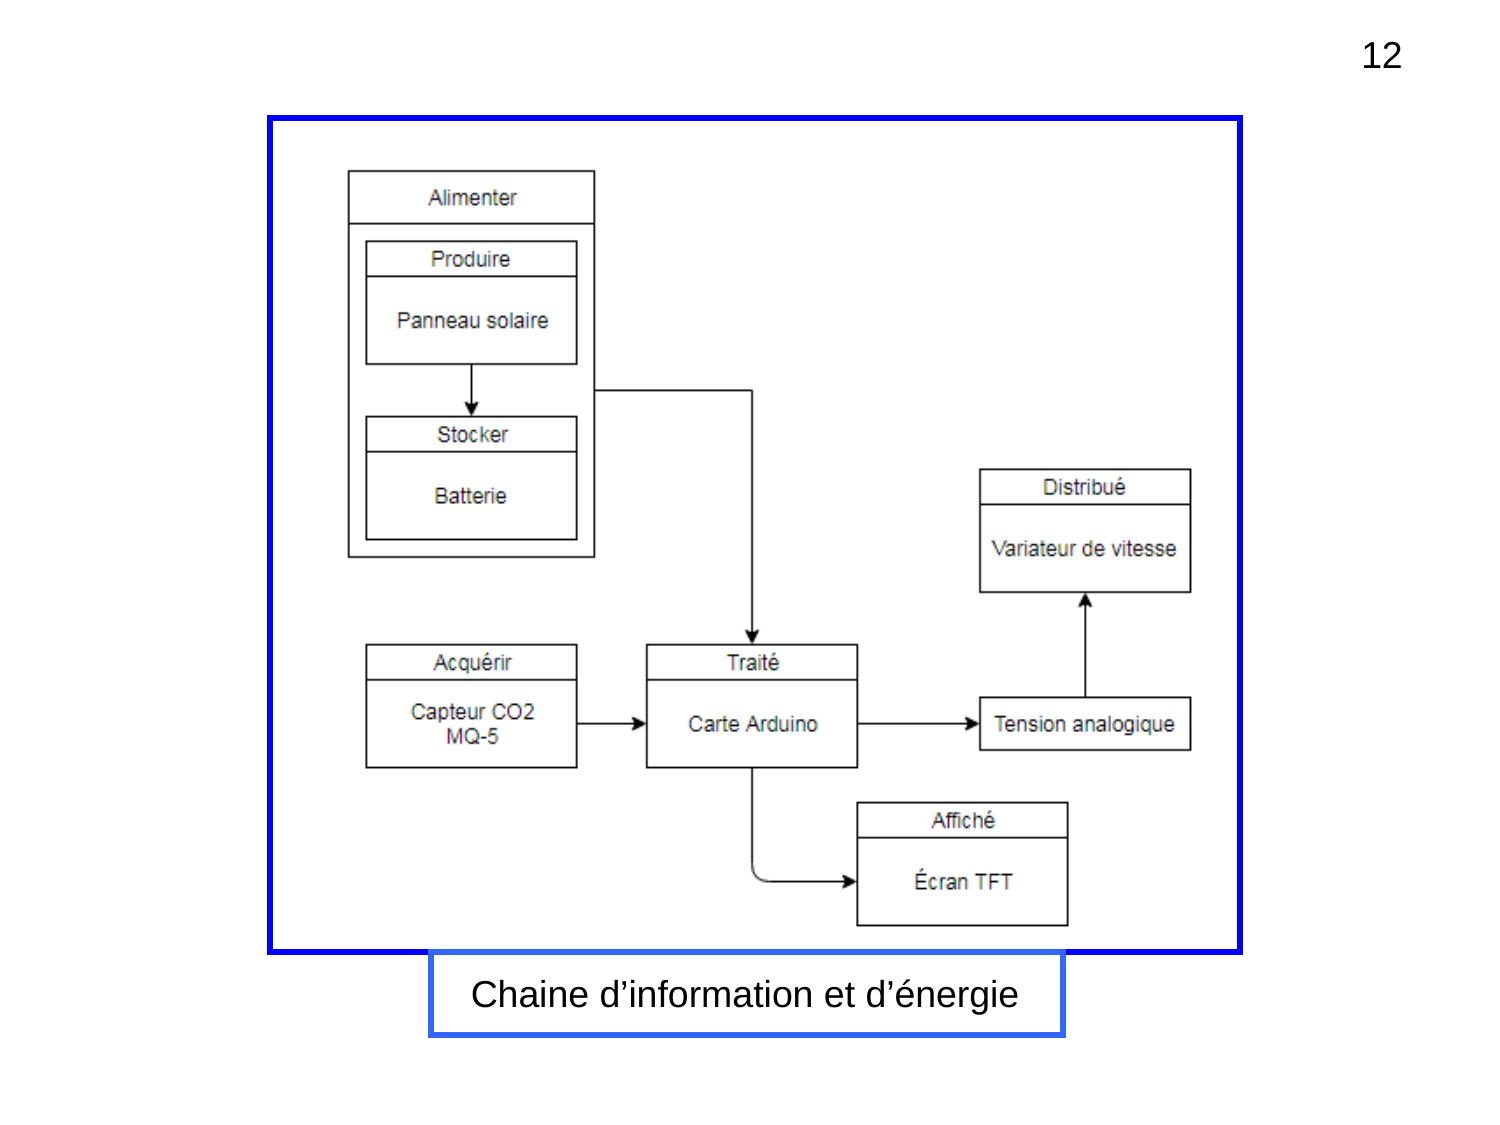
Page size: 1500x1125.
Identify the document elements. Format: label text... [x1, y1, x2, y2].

picture [336, 153, 1211, 946]
text_box 12 [1346, 23, 1453, 84]
text_box Chaine d’information et d’énergie [456, 962, 1046, 1023]
